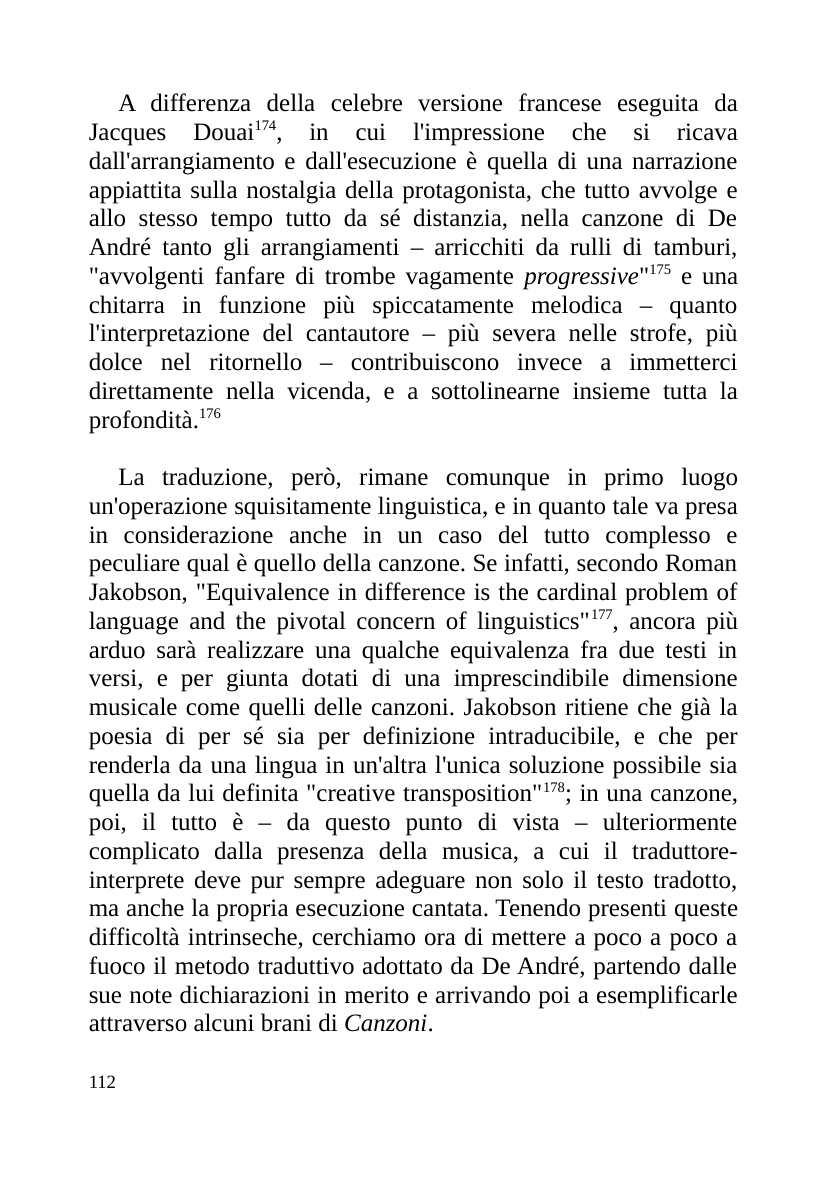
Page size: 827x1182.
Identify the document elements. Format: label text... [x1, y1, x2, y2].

text A differenza della celebre versione francese eseguita da Jacques Douai, in cui l'impressione che si ricava dall'arrangiamento e dall'esecuzione è quella di una narrazione appiattita sulla nostalgia della protagonista, che tutto avvolge e allo stesso tempo tutto da sé distanzia, nella canzone di De André tanto gli arrangiamenti – arricchiti da rulli di tamburi, "avvolgenti fanfare di trombe vagamente progressive" e una chitarra in funzione più spiccatamente melodica – quanto l'interpretazione del cantautore – più severa nelle strofe, più dolce nel ritornello – contribuiscono invece a immetterci direttamente nella vicenda, e a sottolinearne insieme tutta la profondità. [88, 88, 738, 433]
text La traduzione, però, rimane comunque in primo luogo un'operazione squisitamente linguistica, e in quanto tale va presa in considerazione anche in un caso del tutto complesso e peculiare qual è quello della canzone. Se infatti, secondo Roman Jakobson, "Equivalence in difference is the cardinal problem of language and the pivotal concern of linguistics", ancora più arduo sarà realizzare una qualche equivalenza fra due testi in versi, e per giunta dotati di una imprescindibile dimensione musicale come quelli delle canzoni. Jakobson ritiene che già la poesia di per sé sia per definizione intraducibile, e che per renderla da una lingua in un'altra l'unica soluzione possibile sia quella da lui definita "creative transposition"; in una canzone, poi, il tutto è – da questo punto di vista – ulteriormente complicato dalla presenza della musica, a cui il traduttore-interprete deve pur sempre adeguare non solo il testo tradotto, ma anche la propria esecuzione cantata. Tenendo presenti queste difficoltà intrinseche, cerchiamo ora di mettere a poco a poco a fuoco il metodo traduttivo adottato da De André, partendo dalle sue note dichiarazioni in merito e arrivando poi a esemplificarle attraverso alcuni brani di Canzoni. [88, 462, 738, 1037]
